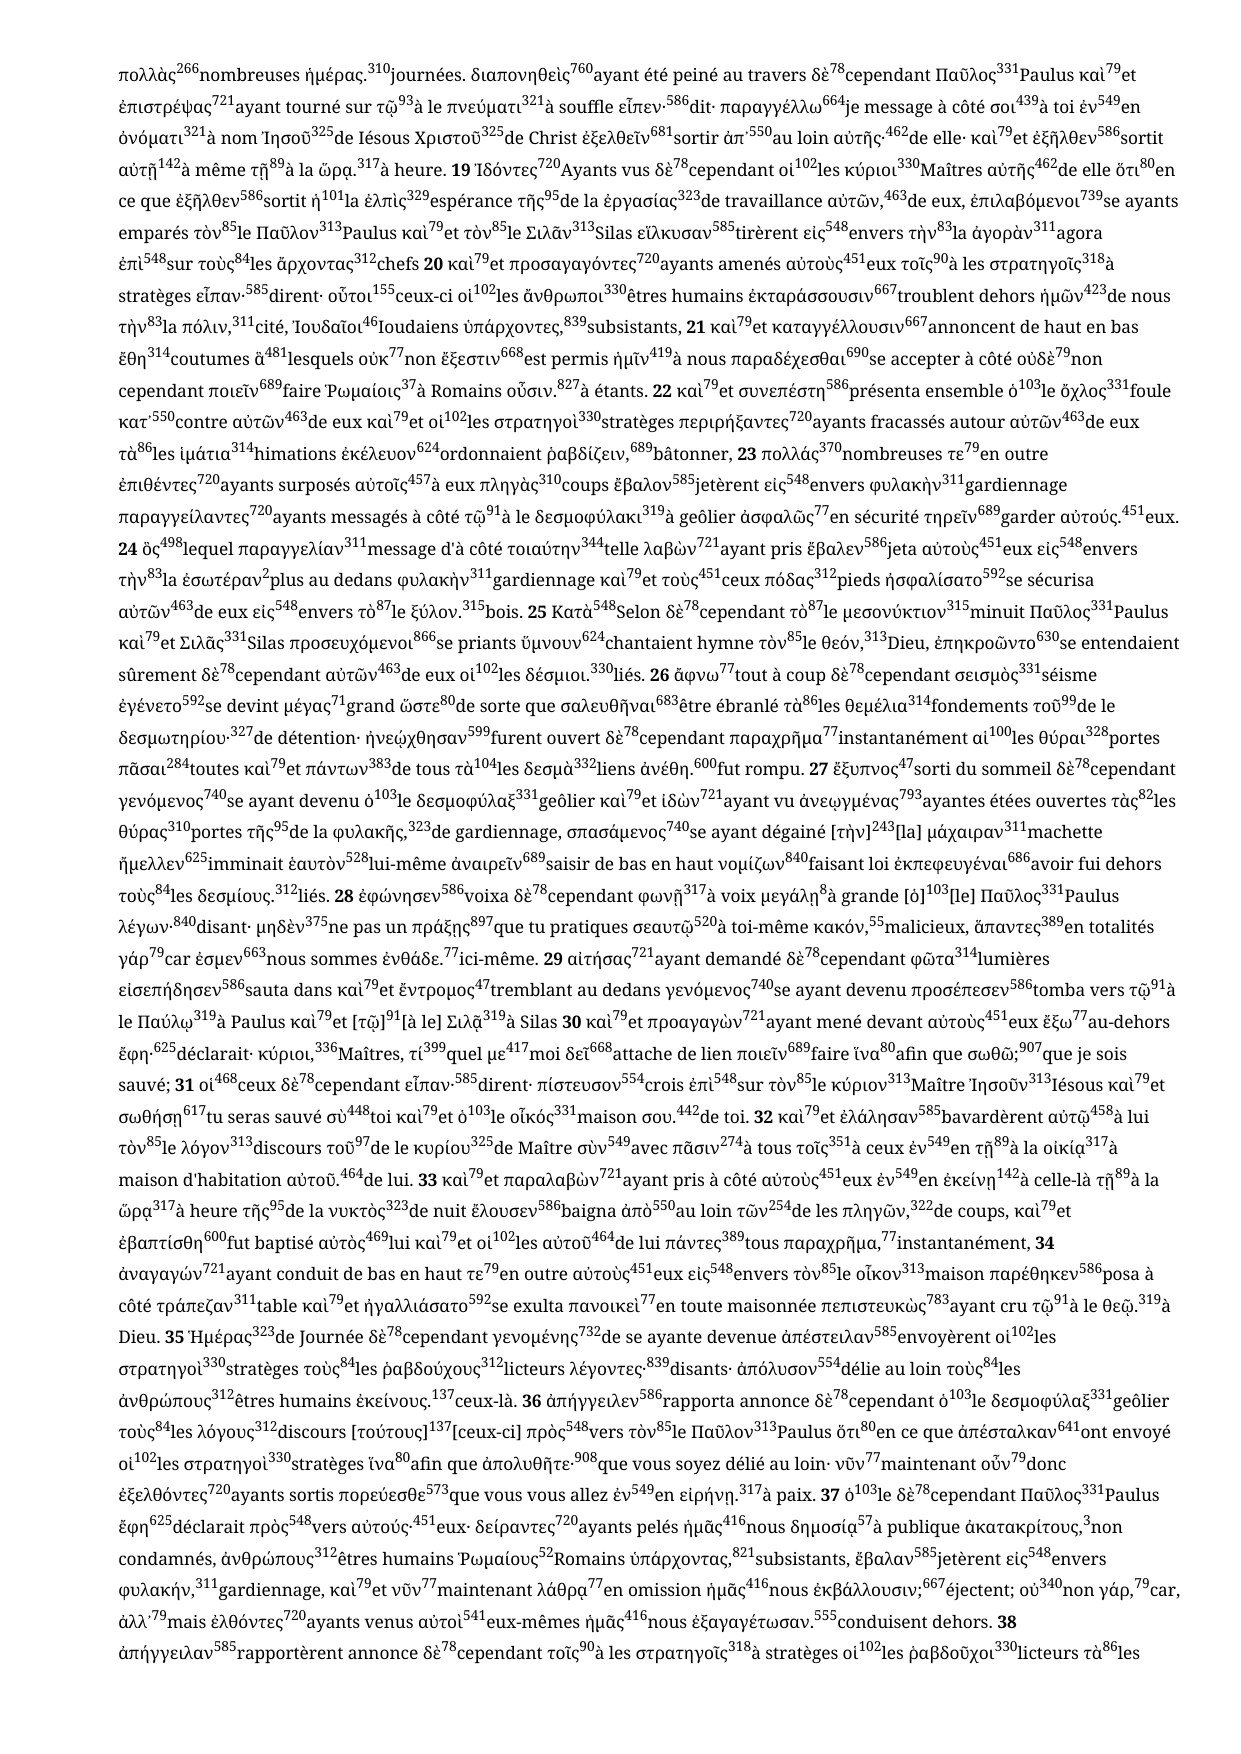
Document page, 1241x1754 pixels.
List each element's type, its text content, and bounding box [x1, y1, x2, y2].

text 1 Κατήντησεν586Atteignit à l'encontre δὲ78cependant [καὶ]77[aussi] εἰς548envers Δέρβην311Derbé καὶ79et εἰς548envers Λύστραν.311Lystre. καὶ79et ἰδοὺ306voici μαθητής331disciple τις287un quelconque ἦν625était ἐκεῖ77là ὀνόματι321à nom Τιμόθεος,331Timotheos, υἱὸς331fils γυναικὸς323de femme Ἰουδαίας14de Ioudaienne πιστῆς,14de croyable, πατρὸς325de père δὲ78cependant Ἕλληνος,325de Hellèn, 2 ὃς498lequel ἐμαρτυρεῖτο636était témoigné ὑπὸ550sous τῶν96de les ἐν549en Λύστροις320à Lystre καὶ79et Ἰκονίῳ321à Iconium ἀδελφῶν.324de frères. 3 τοῦτον346celui-ci ἠθέλησεν586voulut ὁ103le Παῦλος331Paulus σὺν549avec αὐτῷ458à lui ἐξελθεῖν,681sortir, καὶ79et λαβὼν721ayant pris περιέτεμεν586circoncit αὐτὸν452lui διὰ548par le fait de τοὺς84les Ἰουδαίους52Ioudaiens τοὺς345ceux ὄντας821étants ἐν549en τοῖς90à les τόποις318à lieux ἐκείνοις·143à ceux-là· ᾔδεισαν658avaient su γὰρ79car ἅπαντες389en totalités ὅτι80en ce que Ἕλλην331Hellèn ὁ103le πατὴρ331père αὐτοῦ464de lui ὑπῆρχεν.625subsistait. 4 Ὡς80Comme δὲ78cependant διεπορεύοντο630se allaient à travers τὰς82les πόλεις,310cités, παρεδίδοσαν624transmettaient αὐτοῖς457à eux φυλάσσειν689gardienner τὰ86les δόγματα314dogmes τὰ347ces κεκριμένα797ayants étés jugés ὑπὸ550sous τῶν96de les ἀποστόλων324de envoyés καὶ79et πρεσβυτέρων64de plus anciens τῶν357de ceux ἐν549en Ἱεροσολύμοις.320à Ierosolymas. 5 Αἱ100Les μὲν77certes οὖν79donc ἐκκλησίαι328églises ἐστερεοῦντο635étaient solidifié τῇ89à la πίστει317à croyance καὶ79et ἐπερίσσευον624surabondaient τῷ91à le ἀριθμῷ319à nombre καθ᾽548selon ἡμέραν.311journée. 6 Διῆλθον585Passèrent à travers δὲ78cependant τὴν83la Φρυγίαν311Phrygie καὶ79et Γαλατικὴν2De Galatie χώραν311région κωλυθέντες759ayants étés empêchés ὑπὸ550sous τοῦ99de le ἁγίου18de saint πνεύματος327de souffle λαλῆσαι681bavarder τὸν85le λόγον313discours ἐν549en τῇ89à la Ἀσίᾳ·317à Asie· 7 ἐλθόντες720ayants venus δὲ78cependant κατὰ548selon τὴν83la Μυσίαν311Mysie ἐπείραζον624mettaient en tentation εἰς548envers τὴν83la Βιθυνίαν311Bithynie πορευθῆναι,683être allé, καὶ79et οὐκ77non εἴασεν586concéda αὐτοὺς451eux τὸ105le πνεῦμα333souffle Ἰησοῦ·325de Iésous· 8 παρελθόντες720ayants passés à côté δὲ78cependant τὴν83la Μυσίαν311Mysie κατέβησαν585descendirent εἰς548envers Τρῳάδα.311Troas. 9 Καὶ79Et ὅραμα333vision διὰ550par [τῆς]95[de la] νυκτὸς323de nuit τῷ91à le Παύλῳ319à Paulus ὤφθη,600fut vu, ἀνὴρ331homme Μακεδών331Macédonien τις287un quelconque ἦν625était ἑστὼς783ayant dressé καὶ79et παρακαλῶν840appelant à côté αὐτὸν452lui καὶ79et λέγων·840disant· διαβὰς721ayant marché à travers εἰς548envers Μακεδονίαν311Macédoine βοήθησον554aide ἡμῖν.419à nous. 10 ὡς80comme δὲ78cependant τὸ87le ὅραμα315vision εἶδεν,586vit, εὐθέως77directement ἐζητήσαμεν581nous cherchâmes ἐξελθεῖν681sortir εἰς548envers Μακεδονίαν311Macédoine συμβιβάζοντες839conciliants ὅτι80en ce que προσκέκληται648s'a appelé auprès ἡμᾶς416nous ὁ103le θεὸς331Dieu εὐαγγελίσασθαι682se évangéliser αὐτούς.451eux. 11 Ἀναχθέντες759Ayants étés conduits de bas en haut δὲ78cependant ἀπὸ550au loin Τρῳάδος323de Troas εὐθυδρομήσαμεν581nous coursâmes droit εἰς548envers Σαμοθρᾴκην,311Samothrace, τῇ350à celle δὲ78cependant ἐπιούσῃ826à survenante εἰς548envers Νέαν2Jeune πόλιν311cité 12 κἀκεῖθεν77et de là εἰς548envers Φιλίππους,312Philippes, ἥτις496laquelle une quelconque ἐστὶν668est πρώτη212première τῆς95de la μερίδος323de portion Μακεδονίας323de Macédoine πόλις,329cité, κολωνία.329colonie. Ἦμεν620Nous étions δὲ78cependant ἐν549en ταύτῃ142à celle-ci τῇ89à la πόλει317à cité διατρίβοντες839grattants à travers ἡμέρας310journées τινάς.266des quelconques. 13 τῇ89à la τε79en outre ἡμέρᾳ317à journée τῶν98de les σαββάτων326de sabbats ἐξήλθομεν581nous sortîmes ἔξω552au-dehors τῆς95de la πύλης323de porche παρὰ548à côté ποταμὸν313fleuve οὗ77où ἐνομίζομεν620nous faisions loi προσευχὴν311prière εἶναι,689être, καὶ79et καθίσαντες720ayants assis ἐλαλοῦμεν620nous bavardions ταῖς88à les συνελθούσαις710à ayantes venues ensemble γυναιξίν.316à femmes. 14 καί79et τις285une quelconque γυνὴ329femme ὀνόματι321à nom Λυδία,329Ludia, πορφυρόπωλις329vendeuse de porphyre πόλεως323de cité Θυατείρων326de Thyatire σεβομένη865se vénérante τὸν85le θεόν,313Dieu, ἤκουεν,625écoutait, ἧς490de laquelle ὁ103le κύριος331Maître διήνοιξεν586entrouvrit τὴν243la καρδίαν311coeur προσέχειν689attenir τοῖς353à ces λαλουμένοις881à étants bavardés ὑπὸ550sous τοῦ97de le Παύλου.325de Paulus. 15 ὡς80comme δὲ78cependant ἐβαπτίσθη600fut baptisé καὶ79et ὁ103le οἶκος331maison αὐτῆς,462de elle, παρεκάλεσεν586appela à côté λέγουσα·838disante· εἰ80si κεκρίκατέ639vous avez jugé με417moi πιστὴν30croyable τῷ91à le κυρίῳ319à Maître εἶναι,689être, εἰσελθόντες720ayants venus à l'intérieur εἰς548envers τὸν85le οἶκόν313maison μου424de moi μένετε·569restez· καὶ79et παρεβιάσατο592se fut violent auprès ἡμᾶς.416nous. 16 Ἐγένετο592Se devint δὲ78cependant πορευομένων860de se allants ἡμῶν423de nous εἰς548envers τὴν83la προσευχὴν311prière παιδίσκην311jeune servante τινὰ267une quelconque ἔχουσαν820ayante πνεῦμα315souffle πύθωνα313pythonisse ὑπαντῆσαι681venir à la rencontre ἡμῖν,419à nous, ἥτις496laquelle une quelconque ἐργασίαν311travaillance πολλὴν267nombreuse παρεῖχεν625fournissait τοῖς90à les κυρίοις318à Maîtres αὐτῆς462de elle μαντευομένη.865se devinante. 17 αὕτη362celle-ci κατακολουθοῦσα838suivante de haut en bas τῷ91à le Παύλῳ319à Paulus καὶ79et ἡμῖν419à nous ἔκραζεν625croassait λέγουσα·838disante· οὗτοι155ceux-ci οἱ102les ἄνθρωποι330êtres humains δοῦλοι330mâles esclaves τοῦ97de le θεοῦ325de Dieu τοῦ97de le ὑψίστου65de très haut εἰσίν,667sont, οἵτινες497lesquels des quelconques καταγγέλλουσιν667annoncent de haut en bas ὑμῖν438à vous ὁδὸν311chemin σωτηρίας.323de sauvetage. 18 τοῦτο348ce-ci δὲ78cependant ἐποίει625faisait ἐπὶ548sur πολλὰς266nombreuses ἡμέρας.310journées. διαπονηθεὶς760ayant été peiné au travers δὲ78cependant Παῦλος331Paulus καὶ79et ἐπιστρέψας721ayant tourné sur τῷ93à le πνεύματι321à souffle εἶπεν·586dit· παραγγέλλω664je message à côté σοι439à toi ἐν549en ὀνόματι321à nom Ἰησοῦ325de Iésous Χριστοῦ325de Christ ἐξελθεῖν681sortir ἀπ᾽550au loin αὐτῆς·462de elle· καὶ79et ἐξῆλθεν586sortit αὐτῇ142à même τῇ89à la ὥρᾳ.317à heure. 19 Ἰδόντες720Ayants vus δὲ78cependant οἱ102les κύριοι330Maîtres αὐτῆς462de elle ὅτι80en ce que ἐξῆλθεν586sortit ἡ101la ἐλπὶς329espérance τῆς95de la ἐργασίας323de travaillance αὐτῶν,463de eux, ἐπιλαβόμενοι739se ayants emparés τὸν85le Παῦλον313Paulus καὶ79et τὸν85le Σιλᾶν313Silas εἵλκυσαν585tirèrent εἰς548envers τὴν83la ἀγορὰν311agora ἐπὶ548sur τοὺς84les ἄρχοντας312chefs 20 καὶ79et προσαγαγόντες720ayants amenés αὐτοὺς451eux τοῖς90à les στρατηγοῖς318à stratèges εἶπαν·585dirent· οὗτοι155ceux-ci οἱ102les ἄνθρωποι330êtres humains ἐκταράσσουσιν667troublent dehors ἡμῶν423de nous τὴν83la πόλιν,311cité, Ἰουδαῖοι46Ioudaiens ὑπάρχοντες,839subsistants, 21 καὶ79et καταγγέλλουσιν667annoncent de haut en bas ἔθη314coutumes ἃ481lesquels οὐκ77non ἔξεστιν668est permis ἡμῖν419à nous παραδέχεσθαι690se accepter à côté οὐδὲ79non cependant ποιεῖν689faire Ῥωμαίοις37à Romains οὖσιν.827à étants. 22 καὶ79et συνεπέστη586présenta ensemble ὁ103le ὄχλος331foule κατ᾽550contre αὐτῶν463de eux καὶ79et οἱ102les στρατηγοὶ330stratèges περιρήξαντες720ayants fracassés autour αὐτῶν463de eux τὰ86les ἱμάτια314himations ἐκέλευον624ordonnaient ῥαβδίζειν,689bâtonner, 23 πολλάς370nombreuses τε79en outre ἐπιθέντες720ayants surposés αὐτοῖς457à eux πληγὰς310coups ἔβαλον585jetèrent εἰς548envers φυλακὴν311gardiennage παραγγείλαντες720ayants messagés à côté τῷ91à le δεσμοφύλακι319à geôlier ἀσφαλῶς77en sécurité τηρεῖν689garder αὐτούς.451eux. 24 ὃς498lequel παραγγελίαν311message d'à côté τοιαύτην344telle λαβὼν721ayant pris ἔβαλεν586jeta αὐτοὺς451eux εἰς548envers τὴν83la ἐσωτέραν2plus au dedans φυλακὴν311gardiennage καὶ79et τοὺς451ceux πόδας312pieds ἠσφαλίσατο592se sécurisa αὐτῶν463de eux εἰς548envers τὸ87le ξύλον.315bois. 25 Κατὰ548Selon δὲ78cependant τὸ87le μεσονύκτιον315minuit Παῦλος331Paulus καὶ79et Σιλᾶς331Silas προσευχόμενοι866se priants ὕμνουν624chantaient hymne τὸν85le θεόν,313Dieu, ἐπηκροῶντο630se entendaient sûrement δὲ78cependant αὐτῶν463de eux οἱ102les δέσμιοι.330liés. 26 ἄφνω77tout à coup δὲ78cependant σεισμὸς331séisme ἐγένετο592se devint μέγας71grand ὥστε80de sorte que σαλευθῆναι683être ébranlé τὰ86les θεμέλια314fondements τοῦ99de le δεσμωτηρίου·327de détention· ἠνεῴχθησαν599furent ouvert δὲ78cependant παραχρῆμα77instantanément αἱ100les θύραι328portes πᾶσαι284toutes καὶ79et πάντων383de tous τὰ104les δεσμὰ332liens ἀνέθη.600fut rompu. 27 ἔξυπνος47sorti du sommeil δὲ78cependant γενόμενος740se ayant devenu ὁ103le δεσμοφύλαξ331geôlier καὶ79et ἰδὼν721ayant vu ἀνεῳγμένας793ayantes étées ouvertes τὰς82les θύρας310portes τῆς95de la φυλακῆς,323de gardiennage, σπασάμενος740se ayant dégainé [τὴν]243[la] μάχαιραν311machette ἤμελλεν625imminait ἑαυτὸν528lui-même ἀναιρεῖν689saisir de bas en haut νομίζων840faisant loi ἐκπεφευγέναι686avoir fui dehors τοὺς84les δεσμίους.312liés. 28 ἐφώνησεν586voixa δὲ78cependant φωνῇ317à voix μεγάλῃ8à grande [ὁ]103[le] Παῦλος331Paulus λέγων·840disant· μηδὲν375ne pas un πράξῃς897que tu pratiques σεαυτῷ520à toi-même κακόν,55malicieux, ἅπαντες389en totalités γάρ79car ἐσμεν663nous sommes ἐνθάδε.77ici-même. 29 αἰτήσας721ayant demandé δὲ78cependant φῶτα314lumières εἰσεπήδησεν586sauta dans καὶ79et ἔντρομος47tremblant au dedans γενόμενος740se ayant devenu προσέπεσεν586tomba vers τῷ91à le Παύλῳ319à Paulus καὶ79et [τῷ]91[à le] Σιλᾷ319à Silas 30 καὶ79et προαγαγὼν721ayant mené devant αὐτοὺς451eux ἔξω77au-dehors ἔφη·625déclarait· κύριοι,336Maîtres, τί399quel με417moi δεῖ668attache de lien ποιεῖν689faire ἵνα80afin que σωθῶ;907que je sois sauvé; 31 οἱ468ceux δὲ78cependant εἶπαν·585dirent· πίστευσον554crois ἐπὶ548sur τὸν85le κύριον313Maître Ἰησοῦν313Iésous καὶ79et σωθήσῃ617tu seras sauvé σὺ448toi καὶ79et ὁ103le οἶκός331maison σου.442de toi. 32 καὶ79et ἐλάλησαν585bavardèrent αὐτῷ458à lui τὸν85le λόγον313discours τοῦ97de le κυρίου325de Maître σὺν549avec πᾶσιν274à tous τοῖς351à ceux ἐν549en τῇ89à la οἰκίᾳ317à maison d'habitation αὐτοῦ.464de lui. 33 καὶ79et παραλαβὼν721ayant pris à côté αὐτοὺς451eux ἐν549en ἐκείνῃ142à celle-là τῇ89à la ὥρᾳ317à heure τῆς95de la νυκτὸς323de nuit ἔλουσεν586baigna ἀπὸ550au loin τῶν254de les πληγῶν,322de coups, καὶ79et ἐβαπτίσθη600fut baptisé αὐτὸς469lui καὶ79et οἱ102les αὐτοῦ464de lui πάντες389tous παραχρῆμα,77instantanément, 34 ἀναγαγών721ayant conduit de bas en haut τε79en outre αὐτοὺς451eux εἰς548envers τὸν85le οἶκον313maison παρέθηκεν586posa à côté τράπεζαν311table καὶ79et ἠγαλλιάσατο592se exulta πανοικεὶ77en toute maisonnée πεπιστευκὼς783ayant cru τῷ91à le θεῷ.319à Dieu. 35 Ἡμέρας323de Journée δὲ78cependant γενομένης732de se ayante devenue ἀπέστειλαν585envoyèrent οἱ102les στρατηγοὶ330stratèges τοὺς84les ῥαβδούχους312licteurs λέγοντες·839disants· ἀπόλυσον554délie au loin τοὺς84les ἀνθρώπους312êtres humains ἐκείνους.137ceux-là. 36 ἀπήγγειλεν586rapporta annonce δὲ78cependant ὁ103le δεσμοφύλαξ331geôlier τοὺς84les λόγους312discours [τούτους]137[ceux-ci] πρὸς548vers τὸν85le Παῦλον313Paulus ὅτι80en ce que ἀπέσταλκαν641ont envoyé οἱ102les στρατηγοὶ330stratèges ἵνα80afin que ἀπολυθῆτε·908que vous soyez délié au loin· νῦν77maintenant οὖν79donc ἐξελθόντες720ayants sortis πορεύεσθε573que vous vous allez ἐν549en εἰρήνῃ.317à paix. 37 ὁ103le δὲ78cependant Παῦλος331Paulus ἔφη625déclarait πρὸς548vers αὐτούς·451eux· δείραντες720ayants pelés ἡμᾶς416nous δημοσίᾳ57à publique ἀκατακρίτους,3non condamnés, ἀνθρώπους312êtres humains Ῥωμαίους52Romains ὑπάρχοντας,821subsistants, ἔβαλαν585jetèrent εἰς548envers φυλακήν,311gardiennage, καὶ79et νῦν77maintenant λάθρᾳ77en omission ἡμᾶς416nous ἐκβάλλουσιν;667éjectent; οὐ340non γάρ,79car, ἀλλ᾽79mais ἐλθόντες720ayants venus αὐτοὶ541eux-mêmes ἡμᾶς416nous ἐξαγαγέτωσαν.555conduisent dehors. 38 ἀπήγγειλαν585rapportèrent annonce δὲ78cependant τοῖς90à les στρατηγοῖς318à stratèges οἱ102les ῥαβδοῦχοι330licteurs τὰ86les ῥήματα314oraux ταῦτα.139ces-ci. ἐφοβήθησαν599furent effrayé δὲ78cependant ἀκούσαντες720ayants écoutés ὅτι80en ce que Ῥωμαῖοί46Romains εἰσιν,667sont, 39 καὶ79et ἐλθόντες720ayants venus παρεκάλεσαν585appelèrent à côté αὐτοὺς451eux καὶ79et ἐξαγαγόντες720ayants conduits dehors ἠρώτων624interrogeaient ἀπελθεῖν681éloigner ἀπὸ550au loin τῆς95de la πόλεως.323de cité. 40 ἐξελθόντες720ayants sortis δὲ78cependant ἀπὸ550au loin τῆς95de la φυλακῆς323de gardiennage εἰσῆλθον585vinrent à l'intérieur πρὸς548vers τὴν83la Λυδίαν311Ludia καὶ79et ἰδόντες720ayants vus παρεκάλεσαν585appelèrent à côté τοὺς84les ἀδελφοὺς312frères καὶ79et ἐξῆλθαν.585sortirent. [118, 59, 1181, 1665]
